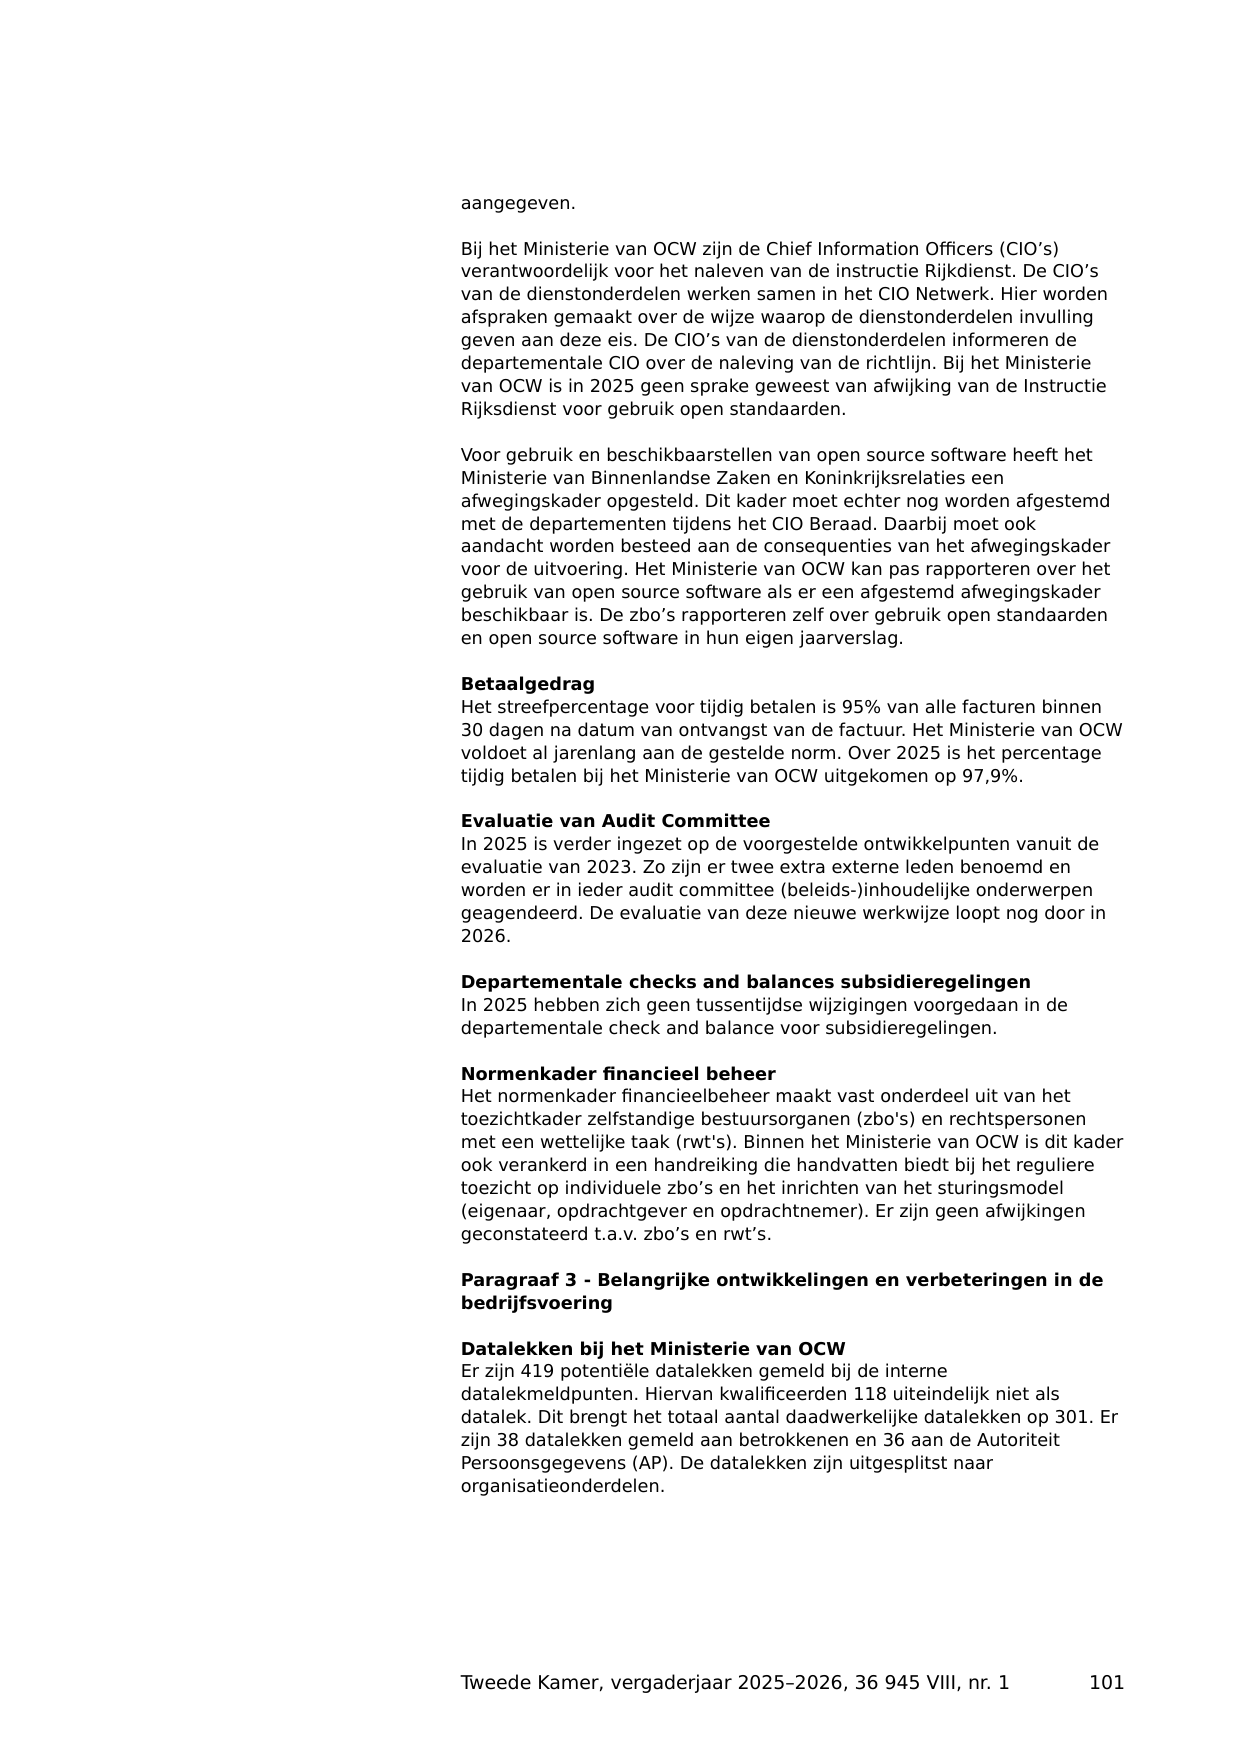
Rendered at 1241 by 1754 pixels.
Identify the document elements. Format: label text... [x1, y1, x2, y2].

text Datalekken bij het Ministerie van OCW Er zijn 419 potentiële datalekken gemeld bij de interne datalekmeldpunten. Hiervan kwalificeerden 118 uiteindelijk niet als datalek. Dit brengt het totaal aantal daadwerkelijke datalekken op 301. Er zijn 38 datalekken gemeld aan betrokkenen en 36 aan de Autoriteit Persoonsgegevens (AP). De datalekken zijn uitgesplitst naar organisatieonderdelen. [461, 1337, 1125, 1497]
text Departementale checks and balances subsidieregelingen In 2025 hebben zich geen tussentijdse wijzigingen voorgedaan in de departementale check and balance voor subsidieregelingen. [461, 970, 1125, 1039]
text Normenkader financieel beheer Het normenkader financieelbeheer maakt vast onderdeel uit van het toezichtkader zelfstandige bestuursorganen (zbo's) en rechtspersonen met een wettelijke taak (rwt's). Binnen het Ministerie van OCW is dit kader ook verankerd in een handreiking die handvatten biedt bĳ het reguliere toezicht op individuele zbo’s en het inrichten van het sturingsmodel (eigenaar, opdrachtgever en opdrachtnemer). Er zijn geen afwijkingen geconstateerd t.a.v. zbo’s en rwt’s. [461, 1062, 1125, 1245]
text Evaluatie van Audit Committee In 2025 is verder ingezet op de voorgestelde ontwikkelpunten vanuit de evaluatie van 2023. Zo zijn er twee extra externe leden benoemd en worden er in ieder audit committee (beleids-)inhoudelijke onderwerpen geagendeerd. De evaluatie van deze nieuwe werkwijze loopt nog door in 2026. [461, 809, 1125, 947]
text Voor gebruik en beschikbaarstellen van open source software heeft het Ministerie van Binnenlandse Zaken en Koninkrijksrelaties een afwegingskader opgesteld. Dit kader moet echter nog worden afgestemd met de departementen tijdens het CIO Beraad. Daarbij moet ook aandacht worden besteed aan de consequenties van het afwegingskader voor de uitvoering. Het Ministerie van OCW kan pas rapporteren over het gebruik van open source software als er een afgestemd afwegingskader beschikbaar is. De zbo’s rapporteren zelf over gebruik open standaarden en open source software in hun eigen jaarverslag. [461, 443, 1125, 649]
text aangegeven. [461, 191, 1125, 214]
text Betaalgedrag Het streefpercentage voor tĳdig betalen is 95% van alle facturen binnen 30 dagen na datum van ontvangst van de factuur. Het Ministerie van OCW voldoet al jarenlang aan de gestelde norm. Over 2025 is het percentage tĳdig betalen bĳ het Ministerie van OCW uitgekomen op 97,9%. [461, 672, 1125, 787]
text Paragraaf 3 - Belangrijke ontwikkelingen en verbeteringen in de bedrijfsvoering [461, 1268, 1125, 1314]
text Bij het Ministerie van OCW zijn de Chief Information Officers (CIO’s) verantwoordelijk voor het naleven van de instructie Rijkdienst. De CIO’s van de dienstonderdelen werken samen in het CIO Netwerk. Hier worden afspraken gemaakt over de wijze waarop de dienstonderdelen invulling geven aan deze eis. De CIO’s van de dienstonderdelen informeren de departementale CIO over de naleving van de richtlijn. Bij het Ministerie van OCW is in 2025 geen sprake geweest van afwijking van de Instructie Rijksdienst voor gebruik open standaarden. [461, 237, 1125, 420]
